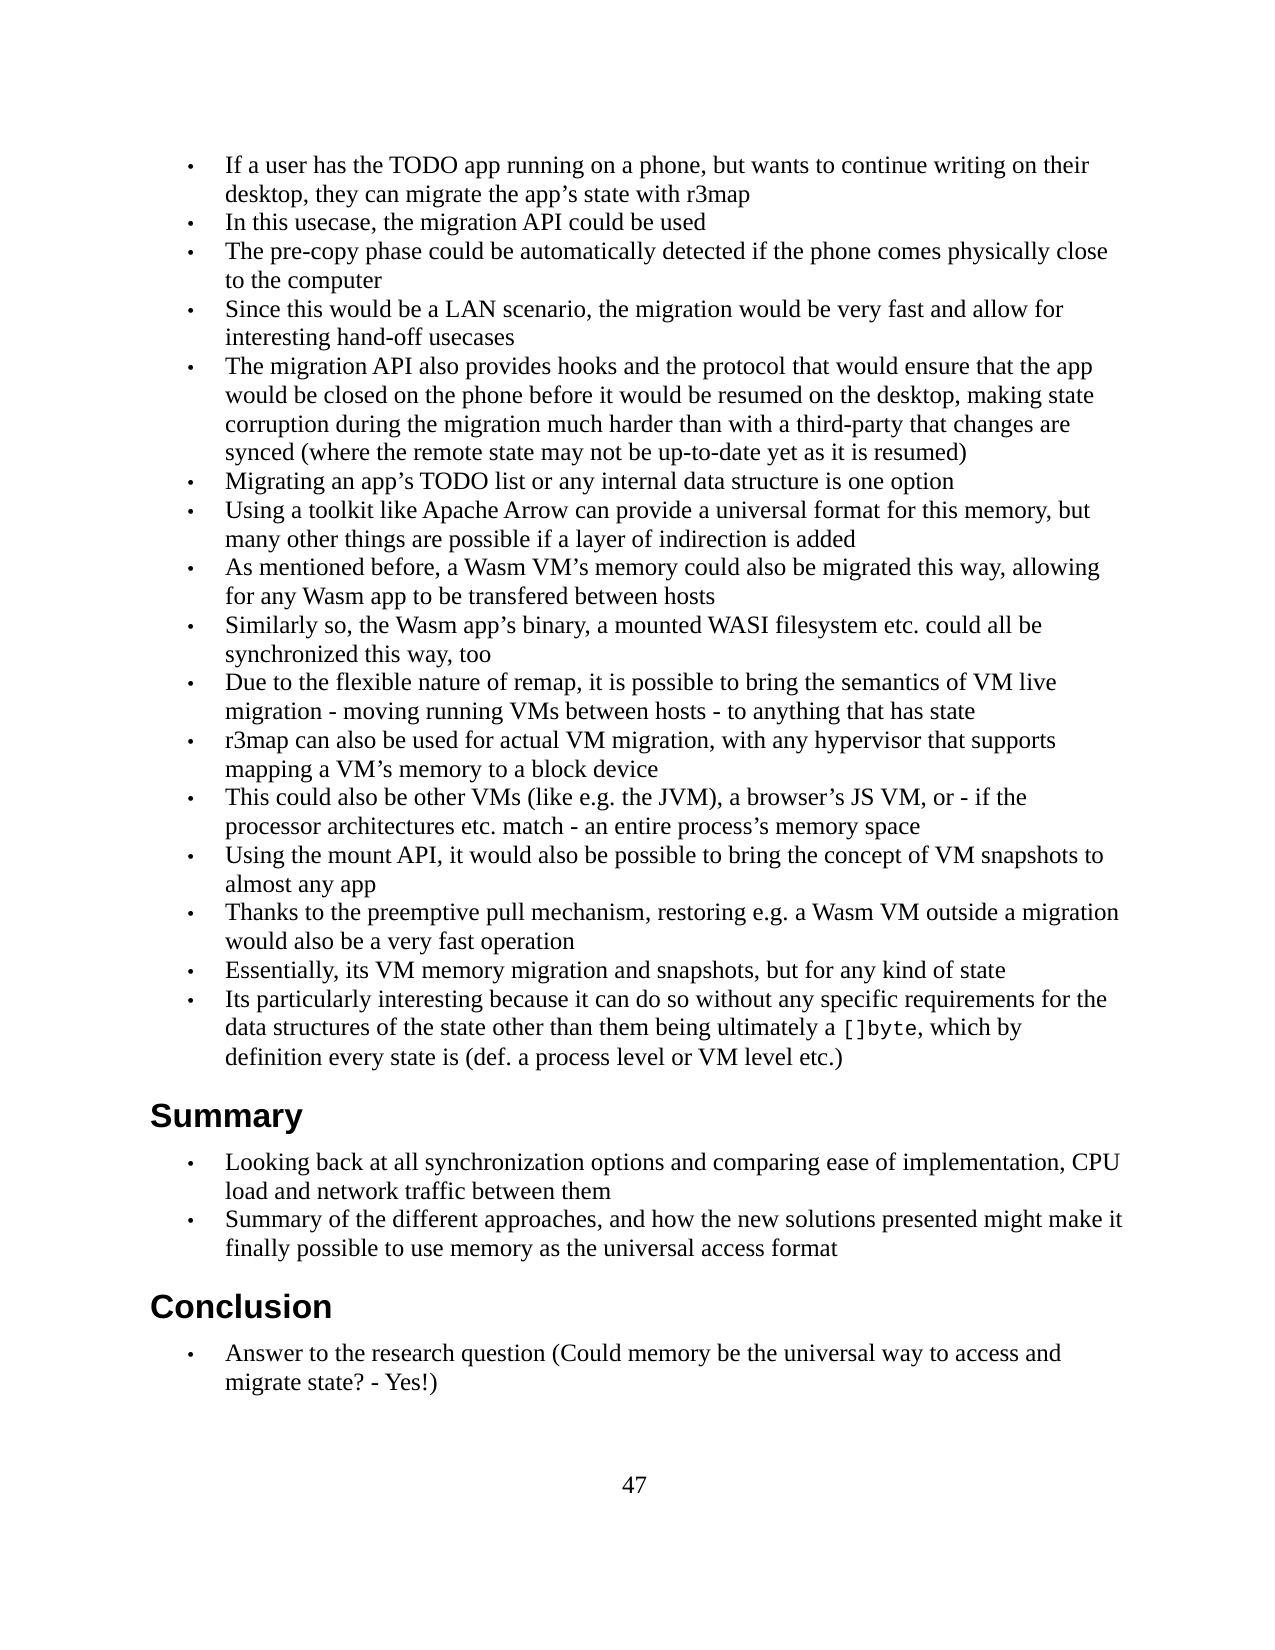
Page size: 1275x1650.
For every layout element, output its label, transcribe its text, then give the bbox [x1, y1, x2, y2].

list Similarly so, the Wasm app’s binary, a mounted WASI filesystem etc. could all be synchronized this way, too [187, 610, 1125, 667]
list Answer to the research question (Could memory be the universal way to access and migrate state? - Yes!) [187, 1338, 1125, 1396]
subtitle Conclusion [150, 1287, 1125, 1326]
list Thanks to the preemptive pull mechanism, restoring e.g. a Wasm VM outside a migration would also be a very fast operation [187, 897, 1125, 955]
list In this usecase, the migration API could be used [187, 207, 1125, 236]
subtitle Summary [150, 1096, 1125, 1134]
list Migrating an app’s TODO list or any internal data structure is one option [187, 466, 1125, 495]
list Due to the flexible nature of remap, it is possible to bring the semantics of VM live migration - moving running VMs between hosts - to anything that has state [187, 667, 1125, 725]
list Looking back at all synchronization options and comparing ease of implementation, CPU load and network traffic between them [187, 1147, 1125, 1204]
list Essentially, its VM memory migration and snapshots, but for any kind of state [187, 955, 1125, 984]
list This could also be other VMs (like e.g. the JVM), a browser’s JS VM, or - if the processor architectures etc. match - an entire process’s memory space [187, 782, 1125, 840]
list r3map can also be used for actual VM migration, with any hypervisor that supports mapping a VM’s memory to a block device [187, 725, 1125, 782]
list Summary of the different approaches, and how the new solutions presented might make it finally possible to use memory as the universal access format [187, 1204, 1125, 1262]
list If a user has the TODO app running on a phone, but wants to continue writing on their desktop, they can migrate the app’s state with r3map [187, 150, 1125, 207]
list The pre-copy phase could be automatically detected if the phone comes physically close to the computer [187, 236, 1125, 294]
list The migration API also provides hooks and the protocol that would ensure that the app would be closed on the phone before it would be resumed on the desktop, making state corruption during the migration much harder than with a third-party that changes are synced (where the remote state may not be up-to-date yet as it is resumed) [187, 351, 1125, 466]
list Since this would be a LAN scenario, the migration would be very fast and allow for interesting hand-off usecases [187, 294, 1125, 351]
list As mentioned before, a Wasm VM’s memory could also be migrated this way, allowing for any Wasm app to be transfered between hosts [187, 552, 1125, 610]
list Using a toolkit like Apache Arrow can provide a universal format for this memory, but many other things are possible if a layer of indirection is added [187, 495, 1125, 552]
list Its particularly interesting because it can do so without any specific requirements for the data structures of the state other than them being ultimately a []byte, which by definition every state is (def. a process level or VM level etc.) [187, 984, 1125, 1071]
list Using the mount API, it would also be possible to bring the concept of VM snapshots to almost any app [187, 840, 1125, 897]
